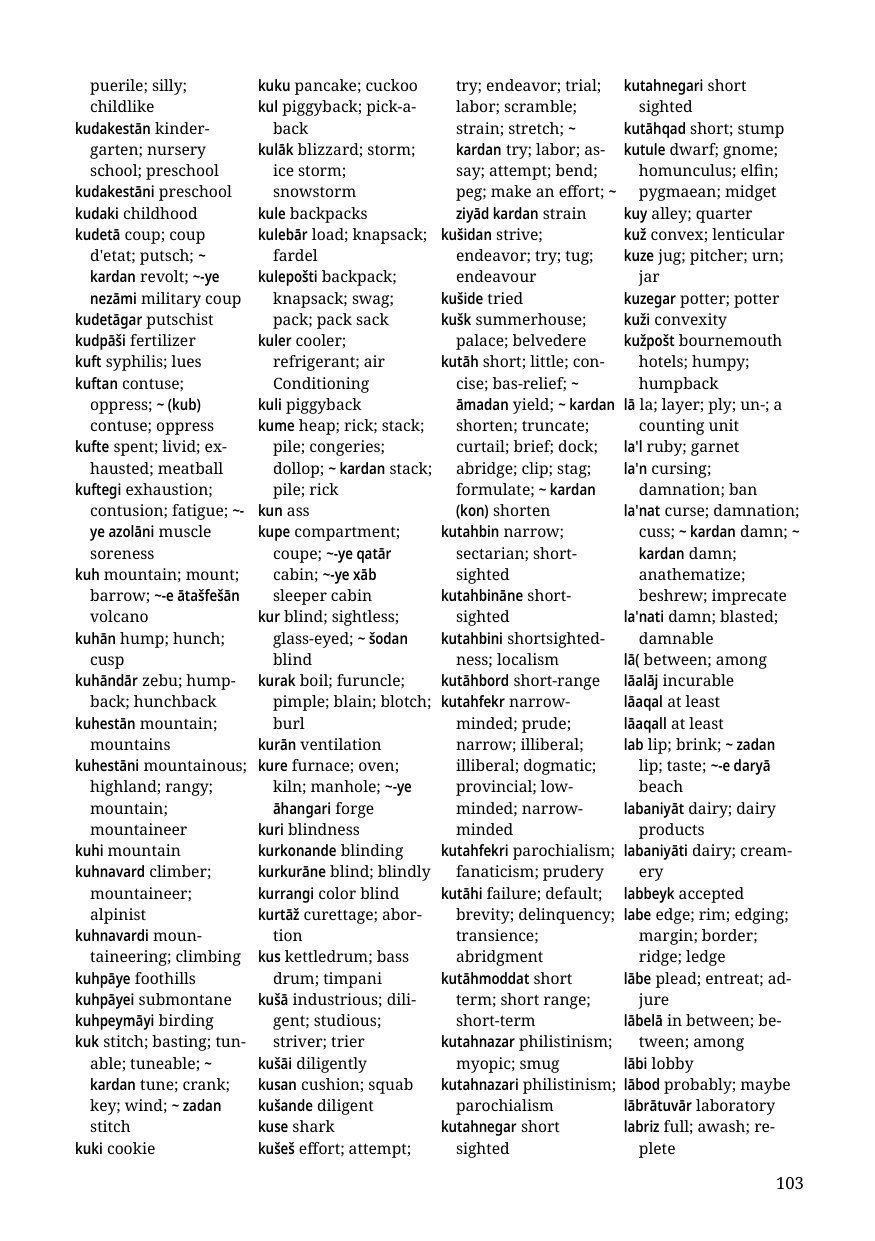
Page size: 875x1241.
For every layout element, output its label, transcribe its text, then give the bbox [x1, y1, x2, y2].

text la'n cursing; damnation; ban [624, 457, 799, 500]
text kutāhqad short; stump [624, 117, 799, 139]
text kutahnegar short sighted [441, 1116, 616, 1159]
text kuhnavardi moun­taineering; climbing [75, 925, 250, 967]
text kutahnegari short sighted [624, 75, 799, 117]
text kul piggyback; pick-a-back [258, 96, 433, 139]
text kudaki childhood [75, 202, 250, 224]
text kudakestāni preschool [75, 181, 250, 202]
text kutāhmoddat short term; short range; short-term [441, 967, 616, 1031]
text lab lip; brink; ~ zadan lip; taste; ~-e daryā beach [624, 734, 799, 797]
text kutāh short; little; con­cise; bas-relief; ~ āmadan yield; ~ kardan shorten; truncate; curtail; brief; dock; abridge; clip; stag; formulate; ~ kardan (kon) shorten [441, 351, 616, 521]
text kur blind; sightless; glass-eyed; ~ šodan blind [258, 606, 433, 670]
text kuse shark [258, 1116, 433, 1137]
text kuri blindness [258, 819, 433, 840]
text kuzegar potter; potter [624, 287, 799, 309]
text kufte spent; livid; ex­hausted; meatball [75, 436, 250, 479]
text kuze jug; pitcher; urn; jar [624, 245, 799, 287]
text kuhi mountain [75, 840, 250, 861]
text kuler cooler; refrigerant; air Conditioning [258, 330, 433, 394]
text kutahbini shortsighted­ness; lo­calism [441, 627, 616, 670]
text lābod probably; maybe [624, 1074, 799, 1095]
text kudpāši fertilizer [75, 330, 250, 351]
text lāalāj incurable [624, 670, 799, 691]
text labbeyk accepted [624, 882, 799, 904]
text kušide tried [441, 287, 616, 309]
text kuhpāyei submontane [75, 989, 250, 1010]
text kuhestān mountain; moun­tains [75, 712, 250, 755]
text kušk summerhouse; palace; belvedere [441, 309, 616, 351]
text lābelā in between; be­tween; among [624, 1010, 799, 1052]
text kus kettledrum; bass drum; timpani [258, 946, 433, 989]
text lā la; layer; ply; un-; a count­ing unit [624, 394, 799, 436]
text kurrangi color blind [258, 882, 433, 904]
text la'nat curse; damnation; cuss; ~ kardan damn; ~ kardan damn; anathema­tize; beshrew; imprecate [624, 500, 799, 606]
text lābe plead; entreat; ad­jure [624, 967, 799, 1010]
text kuk stitch; basting; tun­able; tuneable; ~ kardan tune; crank; key; wind; ~ zadan stitch [75, 1031, 250, 1137]
text labaniyāt dairy; dairy prod­ucts [624, 797, 799, 840]
text kutahfekri parochialism; fa­naticism; prudery [441, 840, 616, 882]
text kuft syphilis; lues [75, 351, 250, 372]
text kutahbināne short­sighted [441, 585, 616, 627]
text kuž convex; lenticular [624, 224, 799, 245]
text puerile; silly; childlike [75, 75, 250, 117]
text kuki cookie [75, 1137, 250, 1159]
text try; en­deavor; trial; labor; scram­ble; strain; stretch; ~ kardan try; labor; as­say; attempt; bend; peg; make an effort; ~ ziyād kardan strain [441, 75, 616, 224]
text kutahnazar philistinism; my­opic; smug [441, 1031, 616, 1074]
text lāaqall at least [624, 712, 799, 734]
text kuli piggyback [258, 394, 433, 415]
text kuhpeymāyi birding [75, 1010, 250, 1031]
text kupe compartment; coupe; ~-ye qatār cabin; ~-ye xāb sleeper cabin [258, 521, 433, 606]
text lā( between; among [624, 649, 799, 670]
text kutule dwarf; gnome; ho­munculus; elfin; pyg­maean; midget [624, 139, 799, 202]
text la'l ruby; garnet [624, 436, 799, 457]
text kuku pancake; cuckoo [258, 75, 433, 96]
text kušāi diligently [258, 1052, 433, 1074]
text kudakestān kinder­garten; nursery school; preschool [75, 117, 250, 181]
text kusan cushion; squab [258, 1074, 433, 1095]
text kutāhi failure; default; brevity; delinquency; tran­sience; abridgment [441, 882, 616, 967]
text kuftegi exhaustion; contus­ion; fatigue; ~-ye azolāni muscle soreness [75, 479, 250, 564]
text kušeš effort; attempt; [258, 1137, 433, 1159]
text kutahnazari philistin­ism; parochialism [441, 1074, 616, 1116]
text kužpošt bournemouth ho­tels; humpy; hump­back [624, 330, 799, 394]
text kušidan strive; endeavor; try; tug; endeavour [441, 224, 616, 287]
text kutahbin narrow; sectar­ian; short-sighted [441, 521, 616, 585]
text kurkonande blinding [258, 840, 433, 861]
text kuži convexity [624, 309, 799, 330]
text kuhpāye foothills [75, 967, 250, 989]
text la'nati damn; blasted; damnable [624, 606, 799, 649]
text kurkurāne blind; blindly [258, 861, 433, 882]
text kuy alley; quarter [624, 202, 799, 224]
text kutāhbord short-range [441, 670, 616, 691]
text kudetā coup; coup d'etat; putsch; ~ kardan revolt; ~-ye nezāmi military coup [75, 224, 250, 309]
text kuhnavard climber; moun­taineer; alpinist [75, 861, 250, 925]
text labriz full; awash; re­plete [624, 1116, 799, 1159]
text kulepošti backpack; knap­sack; swag; pack; pack sack [258, 266, 433, 330]
text lābrātuvār laboratory [624, 1095, 799, 1116]
text labaniyāti dairy; cream­ery [624, 840, 799, 882]
text kule backpacks [258, 202, 433, 224]
text kulebār load; knapsack; fardel [258, 224, 433, 266]
text kuhān hump; hunch; cusp [75, 627, 250, 670]
text kun ass [258, 500, 433, 521]
text kudetāgar putschist [75, 309, 250, 330]
text kuh mountain; mount; bar­row; ~-e ātašfešān vol­cano [75, 564, 250, 627]
text kuhāndār zebu; hump­back; hunchback [75, 670, 250, 712]
text labe edge; rim; edging; mar­gin; border; ridge; ledge [624, 904, 799, 967]
text kulāk blizzard; storm; ice storm; snowstorm [258, 139, 433, 202]
text kuftan contuse; oppress; ~ (kub) contuse; oppress [75, 372, 250, 436]
text lābi lobby [624, 1052, 799, 1074]
text kuhestāni mountainous; high­land; rangy; moun­tain; mountaineer [75, 755, 250, 840]
text kušande diligent [258, 1095, 433, 1116]
text kume heap; rick; stack; pile; congeries; dollop; ~ kardan stack; pile; rick [258, 415, 433, 500]
text kutahfekr narrow-minded; prude; narrow; illiberal; illib­eral; dogmatic; pro­vincial; low-minded; nar­row-minded [441, 691, 616, 840]
text kurtāž curettage; abor­tion [258, 904, 433, 946]
text kušā industrious; dili­gent; stu­dious; striver; trier [258, 989, 433, 1052]
text lāaqal at least [624, 691, 799, 712]
text kurān ventilation [258, 734, 433, 755]
text kurak boil; furuncle; pim­ple; blain; blotch; burl [258, 670, 433, 734]
text kure furnace; oven; kiln; man­hole; ~-ye āhangari forge [258, 755, 433, 819]
